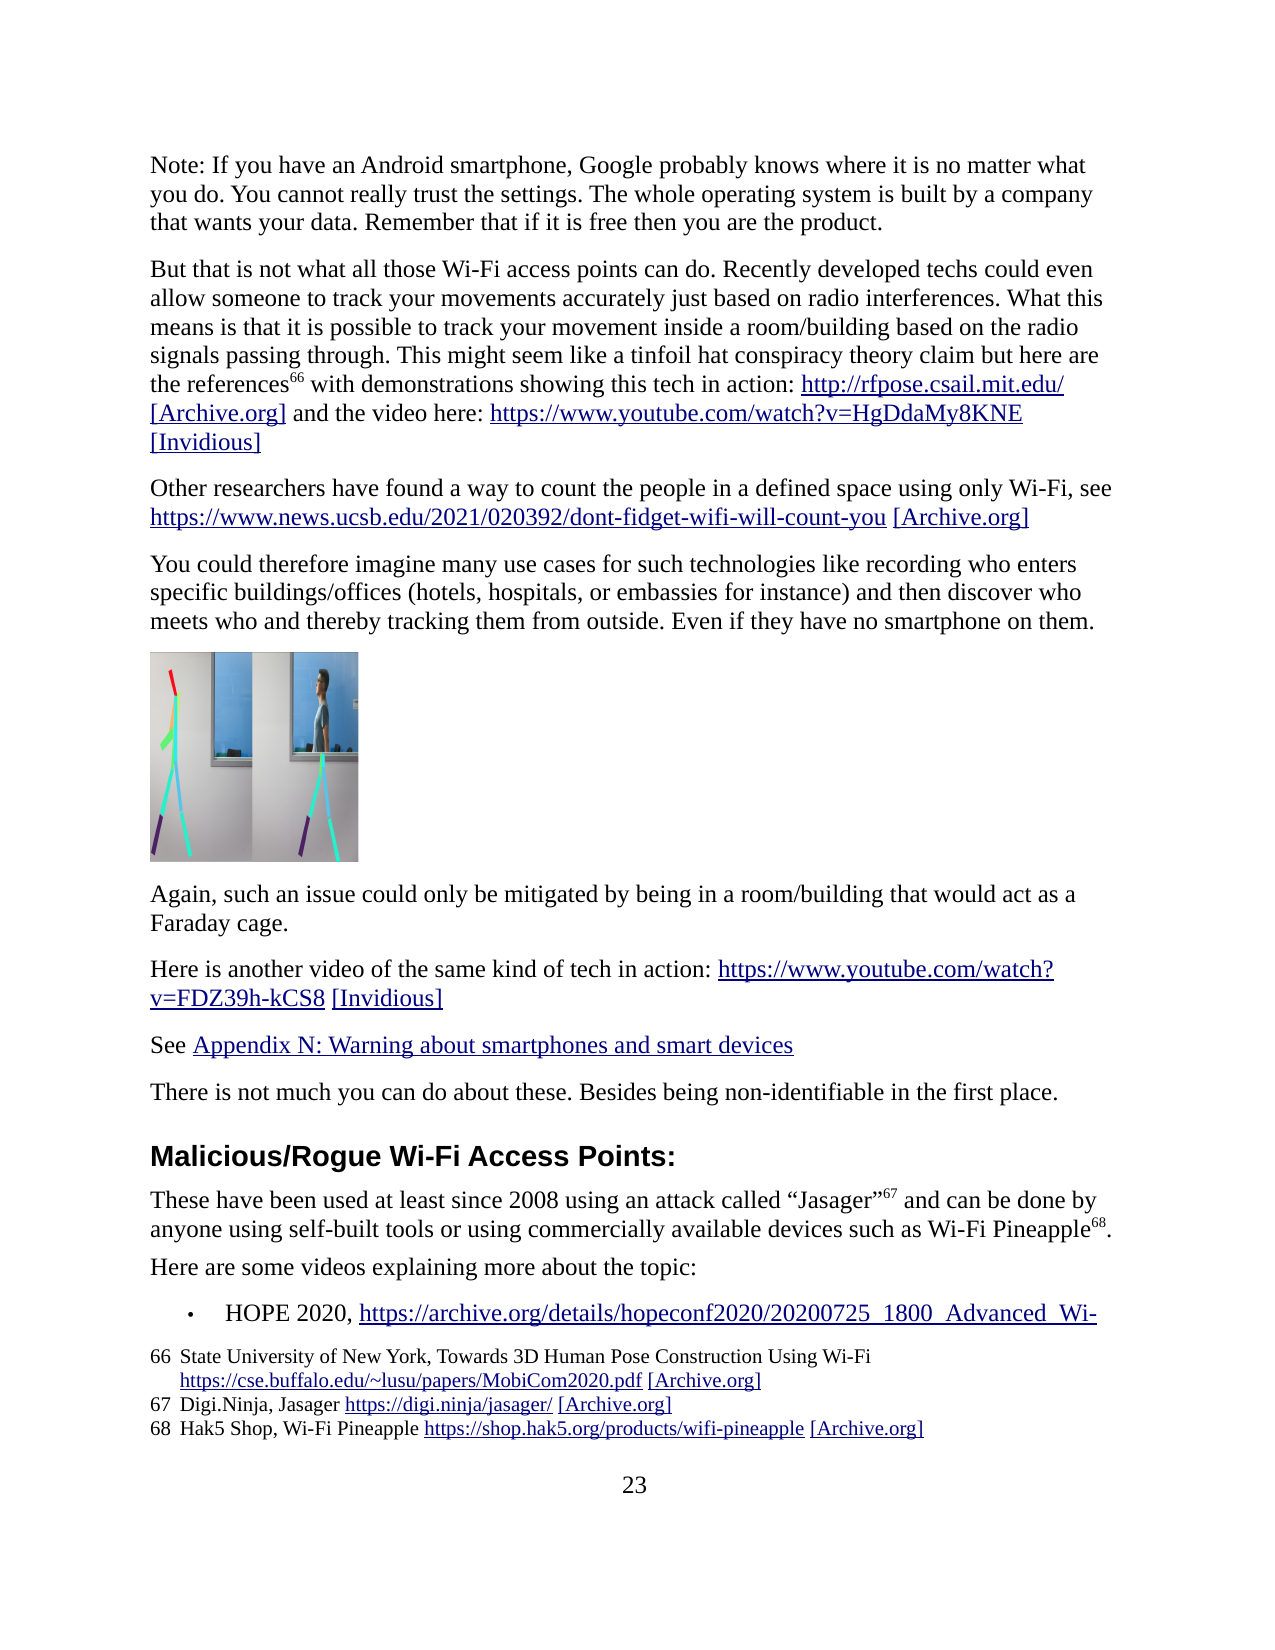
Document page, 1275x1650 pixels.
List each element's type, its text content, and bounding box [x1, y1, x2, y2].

text State University of New York, Towards 3D Human Pose Construction Using Wi-Fi https://cse.buffalo.edu/~lusu/papers/MobiCom2020.pdf [Archive.org] [150, 1344, 1125, 1392]
text Here is another video of the same kind of tech in action: https://www.youtube.com/watch?v=FDZ39h-kCS8 [Invidious] [150, 954, 1125, 1012]
text Here are some videos explaining more about the topic: [150, 1252, 1125, 1281]
text Hak5 Shop, Wi-Fi Pineapple https://shop.hak5.org/products/wifi-pineapple [Archive.org] [150, 1416, 1125, 1440]
text See Appendix N: Warning about smartphones and smart devices [150, 1030, 1125, 1059]
text Again, such an issue could only be mitigated by being in a room/building that would act as a Faraday cage. [150, 879, 1125, 937]
text There is not much you can do about these. Besides being non-identifiable in the first place. [150, 1077, 1125, 1105]
text Other researchers have found a way to count the people in a defined space using only Wi-Fi, see https://www.news.ucsb.edu/2021/020392/dont-fidget-wifi-will-count-you [Archive.org] [150, 473, 1125, 531]
text Digi.Ninja, Jasager https://digi.ninja/jasager/ [Archive.org] [150, 1392, 1125, 1416]
text You could therefore imagine many use cases for such technologies like recording who enters specific buildings/offices (hotels, hospitals, or embassies for instance) and then discover who meets who and thereby tracking them from outside. Even if they have no smartphone on them. [150, 549, 1125, 635]
subtitle Malicious/Rogue Wi-Fi Access Points: [150, 1139, 1125, 1173]
text These have been used at least since 2008 using an attack called “Jasager” and can be done by anyone using self-built tools or using commercially available devices such as Wi-Fi Pineapple. [150, 1185, 1125, 1243]
list HOPE 2020, https://archive.org/details/hopeconf2020/20200725_1800_Advanced_Wi- [187, 1298, 1125, 1327]
text But that is not what all those Wi-Fi access points can do. Recently developed techs could even allow someone to track your movements accurately just based on radio interferences. What this means is that it is possible to track your movement inside a room/building based on the radio signals passing through. This might seem like a tinfoil hat conspiracy theory claim but here are the references with demonstrations showing this tech in action: http://rfpose.csail.mit.edu/ [Archive.org] and the video here: https://www.youtube.com/watch?v=HgDdaMy8KNE [Invidious] [150, 254, 1125, 455]
picture [150, 652, 359, 862]
text Note: If you have an Android smartphone, Google probably knows where it is no matter what you do. You cannot really trust the settings. The whole operating system is built by a company that wants your data. Remember that if it is free then you are the product. [150, 150, 1125, 236]
